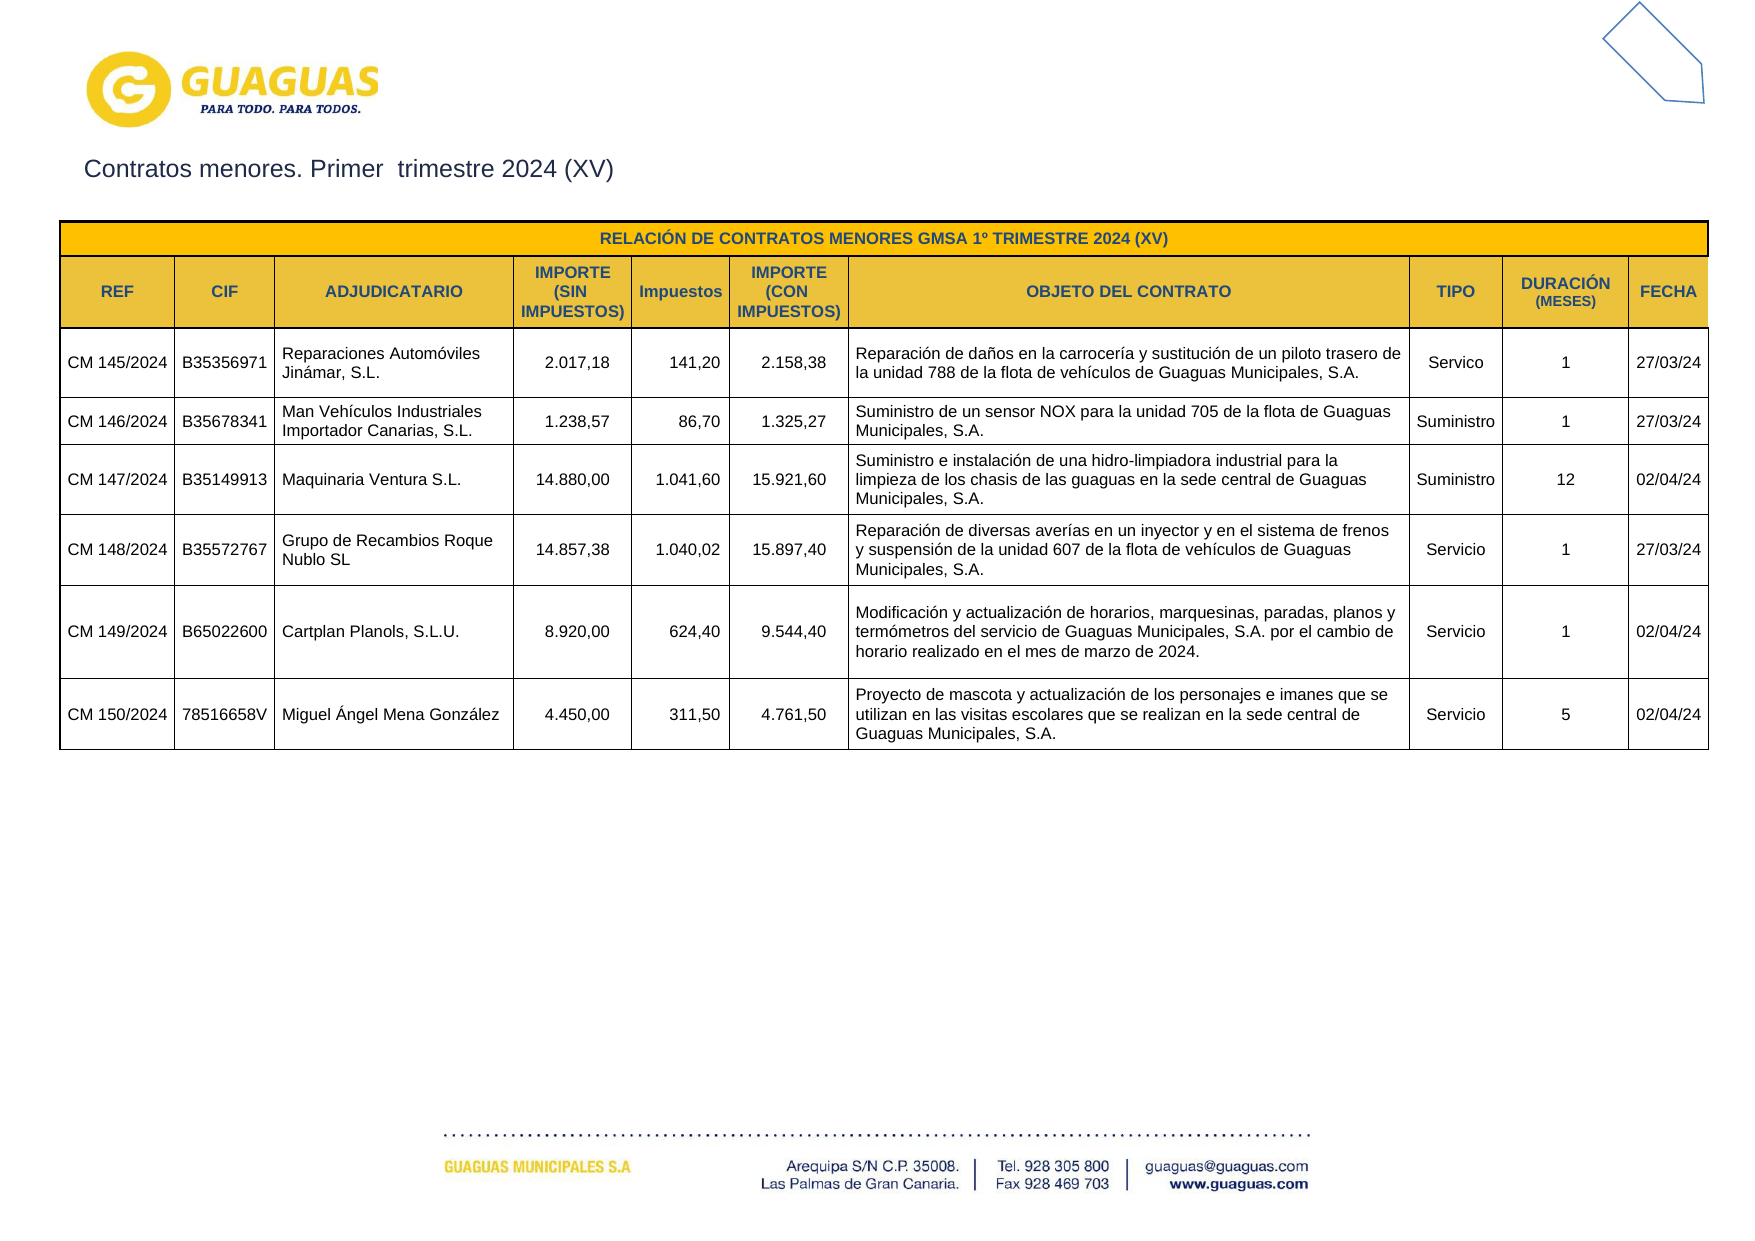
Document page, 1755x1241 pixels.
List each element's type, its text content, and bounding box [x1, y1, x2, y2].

table_cell TIPO [1410, 257, 1502, 327]
table_cell 27/03/24 [1629, 398, 1708, 444]
table_cell 5 [1503, 679, 1628, 748]
table_cell Miguel Ángel Mena González [275, 679, 513, 748]
table_cell Maquinaria Ventura S.L. [275, 445, 513, 514]
table_cell 311,50 [632, 679, 729, 748]
table_cell Servico [1410, 329, 1502, 397]
table_cell Servicio [1410, 679, 1502, 748]
table_header RELACIÓN DE CONTRATOS MENORES GMSA 1º TRIMESTRE 2024 (XV) [61, 223, 1707, 255]
table_cell 12 [1503, 445, 1628, 514]
table_cell 8.920,00 [514, 586, 631, 678]
table_cell 02/04/24 [1629, 586, 1708, 678]
picture [86, 51, 378, 128]
table_cell 1 [1503, 329, 1628, 397]
table_cell ADJUDICATARIO [275, 257, 513, 327]
table_cell B35149913 [175, 445, 274, 514]
table_cell Reparación de daños en la carrocería y sustitución de un piloto trasero de la unidad 788 de la flota de vehículos de Guaguas Municipales, S.A. [849, 329, 1409, 397]
table_cell REF [61, 257, 174, 327]
table_cell Proyecto de mascota y actualización de los personajes e imanes que se utilizan en las visitas escolares que se realizan en la sede central de Guaguas Municipales, S.A. [849, 679, 1409, 748]
table_cell Suministro [1410, 445, 1502, 514]
table_cell 1.325,27 [730, 398, 848, 444]
picture [443, 1134, 1311, 1194]
table_cell 02/04/24 [1629, 679, 1708, 748]
table_cell IMPORTE (SIN IMPUESTOS) [514, 257, 631, 327]
table_cell Impuestos [632, 257, 729, 327]
table_cell Man Vehículos Industriales Importador Canarias, S.L. [275, 398, 513, 444]
table_cell IMPORTE (CON IMPUESTOS) [730, 257, 848, 327]
table_cell 1 [1503, 398, 1628, 444]
table_cell 15.921,60 [730, 445, 848, 514]
table_cell Suministro de un sensor NOX para la unidad 705 de la flota de Guaguas Municipales, S.A. [849, 398, 1409, 444]
table_cell 1.238,57 [514, 398, 631, 444]
table_cell 86,70 [632, 398, 729, 444]
table_cell 2.158,38 [730, 329, 848, 397]
text Contratos menores. Primer trimestre 2024 (XV) [84, 154, 1694, 183]
table_cell 1 [1503, 515, 1628, 584]
table_cell Suministro e instalación de una hidro-limpiadora industrial para la limpieza de los chasis de las guaguas en la sede central de Guaguas Municipales, S.A. [849, 445, 1409, 514]
table_cell CM 145/2024 [61, 329, 174, 397]
table_cell Servicio [1410, 586, 1502, 678]
table_cell CM 149/2024 [61, 586, 174, 678]
table_cell Servicio [1410, 515, 1502, 584]
table_cell 27/03/24 [1629, 515, 1708, 584]
table_cell 1.041,60 [632, 445, 729, 514]
table_cell CM 148/2024 [61, 515, 174, 584]
table_cell CM 146/2024 [61, 398, 174, 444]
table_cell Suministro [1410, 398, 1502, 444]
table_cell 2.017,18 [514, 329, 631, 397]
table_cell B35572767 [175, 515, 274, 584]
table_cell Reparación de diversas averías en un inyector y en el sistema de frenos y suspensión de la unidad 607 de la flota de vehículos de Guaguas Municipales, S.A. [849, 515, 1409, 584]
table_cell Grupo de Recambios Roque Nublo SL [275, 515, 513, 584]
table_cell 141,20 [632, 329, 729, 397]
table_cell B35678341 [175, 398, 274, 444]
table_cell 14.857,38 [514, 515, 631, 584]
table_cell 14.880,00 [514, 445, 631, 514]
table_cell 4.761,50 [730, 679, 848, 748]
table_cell 27/03/24 [1629, 329, 1708, 397]
table_cell B35356971 [175, 329, 274, 397]
table_cell CM 150/2024 [61, 679, 174, 748]
table_cell DURACIÓN (MESES) [1503, 257, 1628, 327]
table_cell Cartplan Planols, S.L.U. [275, 586, 513, 678]
table_cell 1 [1503, 586, 1628, 678]
table_cell FECHA [1629, 257, 1708, 327]
table_cell 4.450,00 [514, 679, 631, 748]
table_cell 78516658V [175, 679, 274, 748]
table_cell Reparaciones Automóviles Jinámar, S.L. [275, 329, 513, 397]
table_cell OBJETO DEL CONTRATO [849, 257, 1409, 327]
table_cell CM 147/2024 [61, 445, 174, 514]
table_cell 02/04/24 [1629, 445, 1708, 514]
table_cell 9.544,40 [730, 586, 848, 678]
table_cell B65022600 [175, 586, 274, 678]
table_cell 15.897,40 [730, 515, 848, 584]
table_cell 624,40 [632, 586, 729, 678]
table_cell 1.040,02 [632, 515, 729, 584]
table_cell Modificación y actualización de horarios, marquesinas, paradas, planos y termómetros del servicio de Guaguas Municipales, S.A. por el cambio de horario realizado en el mes de marzo de 2024. [849, 586, 1409, 678]
table_cell CIF [175, 257, 274, 327]
